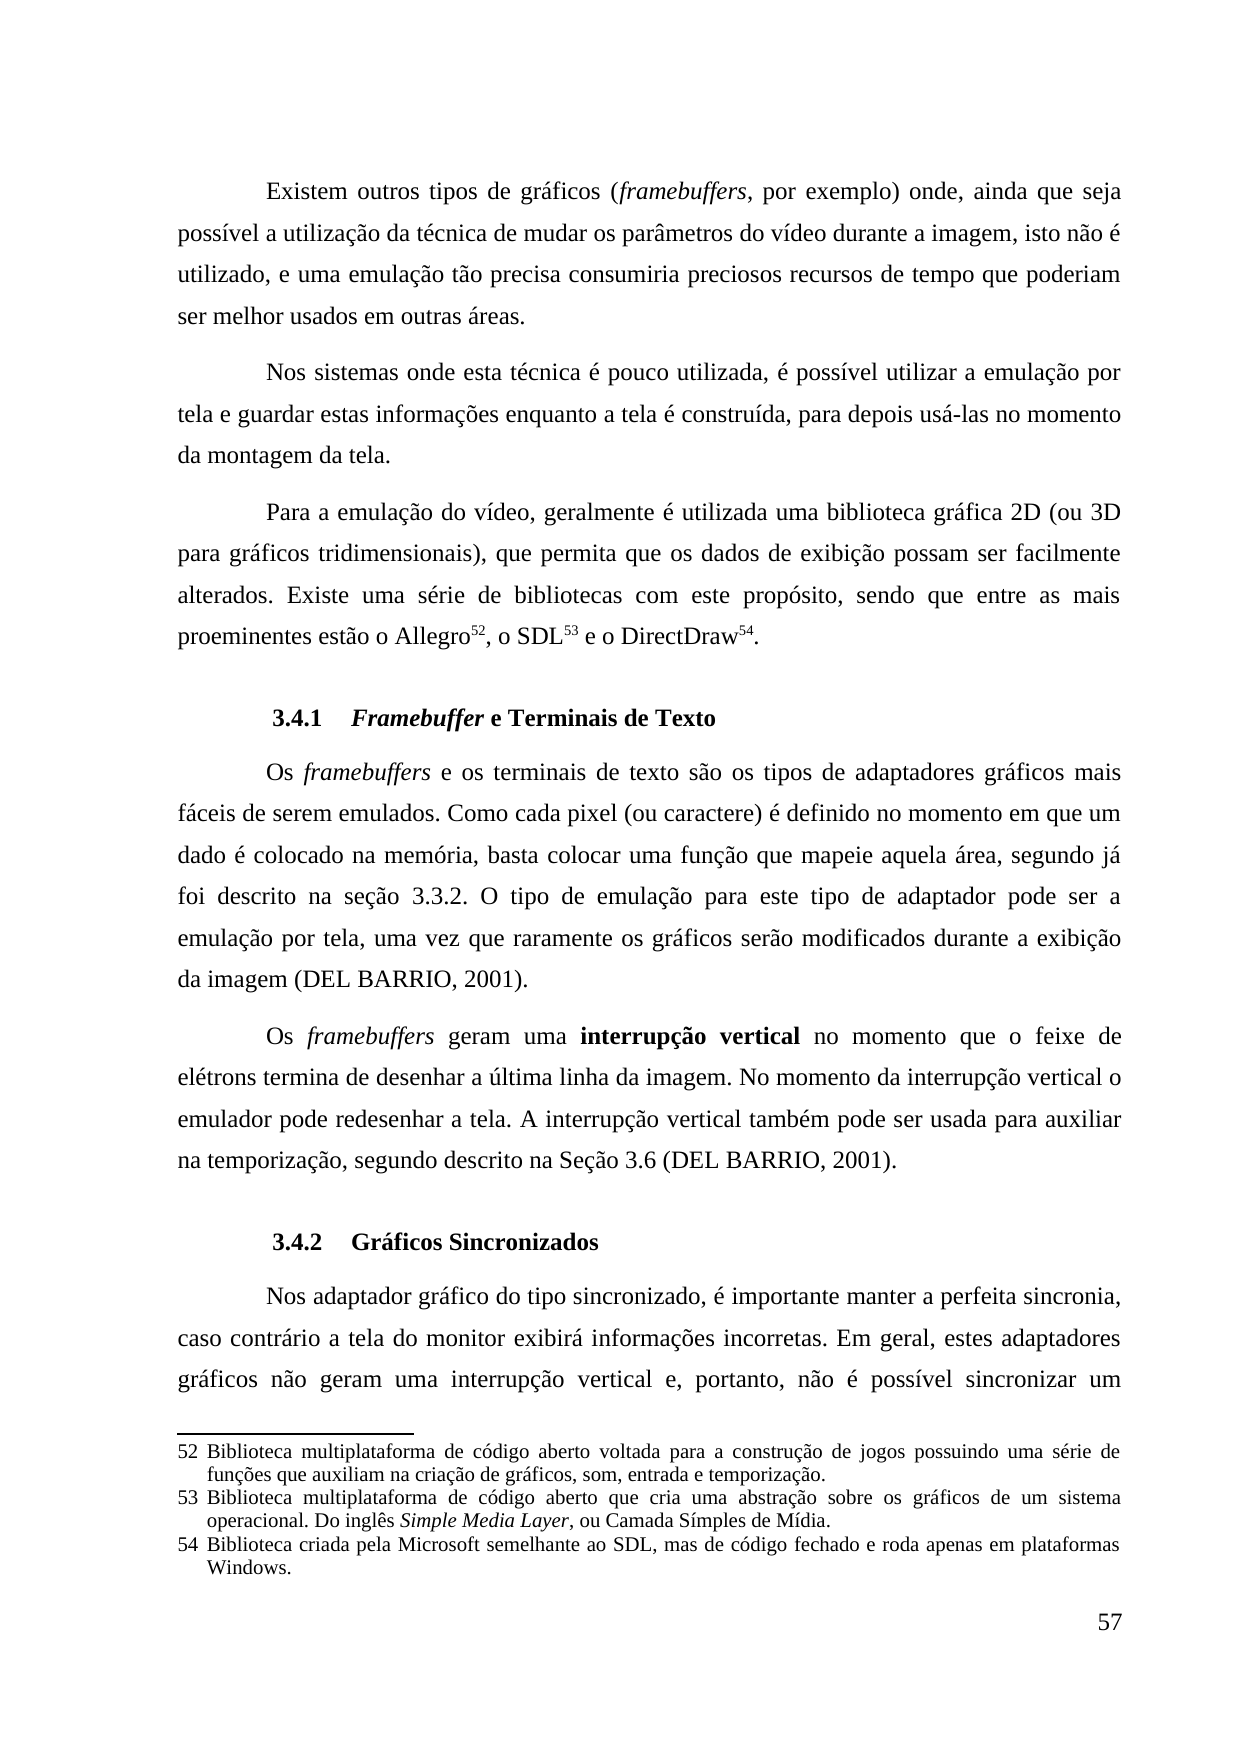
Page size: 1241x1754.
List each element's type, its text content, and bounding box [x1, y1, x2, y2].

text Biblioteca multiplataforma de código aberto que cria uma abstração sobre os gráficos de um sistema operacional. Do inglês Simple Media Layer, ou Camada Símples de Mídia. [177, 1486, 1122, 1532]
text Nos sistemas onde esta técnica é pouco utilizada, é possível utilizar a emulação por tela e guardar estas informações enquanto a tela é construída, para depois usá-las no momento da montagem da tela. [177, 358, 1122, 469]
text Nos adaptador gráfico do tipo sincronizado, é importante manter a perfeita sincronia, caso contrário a tela do monitor exibirá informações incorretas. Em geral, estes adaptadores gráficos não geram uma interrupção vertical e, portanto, não é possível sincronizar um [177, 1282, 1122, 1393]
subtitle Framebuffer e Terminais de Texto [177, 704, 1122, 731]
text Existem outros tipos de gráficos (framebuffers, por exemplo) onde, ainda que seja possível a utilização da técnica de mudar os parâmetros do vídeo durante a imagem, isto não é utilizado, e uma emulação tão precisa consumiria preciosos recursos de tempo que poderiam ser melhor usados em outras áreas. [177, 177, 1122, 329]
text Os framebuffers geram uma interrupção vertical no momento que o feixe de elétrons termina de desenhar a última linha da imagem. No momento da interrupção vertical o emulador pode redesenhar a tela. A interrupção vertical também pode ser usada para auxiliar na temporização, segundo descrito na Seção 3.6 (DEL BARRIO, 2001). [177, 1022, 1122, 1174]
text Biblioteca criada pela Microsoft semelhante ao SDL, mas de código fechado e roda apenas em plataformas Windows. [177, 1532, 1122, 1579]
text Os framebuffers e os terminais de texto são os tipos de adaptadores gráficos mais fáceis de serem emulados. Como cada pixel (ou caractere) é definido no momento em que um dado é colocado na memória, basta colocar uma função que mapeie aquela área, segundo já foi descrito na seção 3.3.2. O tipo de emulação para este tipo de adaptador pode ser a emulação por tela, uma vez que raramente os gráficos serão modificados durante a exibição da imagem (DEL BARRIO, 2001). [177, 758, 1122, 993]
text Para a emulação do vídeo, geralmente é utilizada uma biblioteca gráfica 2D (ou 3D para gráficos tridimensionais), que permita que os dados de exibição possam ser facilmente alterados. Existe uma série de bibliotecas com este propósito, sendo que entre as mais proeminentes estão o Allegro, o SDL e o DirectDraw. [177, 498, 1122, 650]
subtitle Gráficos Sincronizados [177, 1228, 1122, 1256]
text Biblioteca multiplataforma de código aberto voltada para a construção de jogos possuindo uma série de funções que auxiliam na criação de gráficos, som, entrada e temporização. [177, 1440, 1122, 1486]
